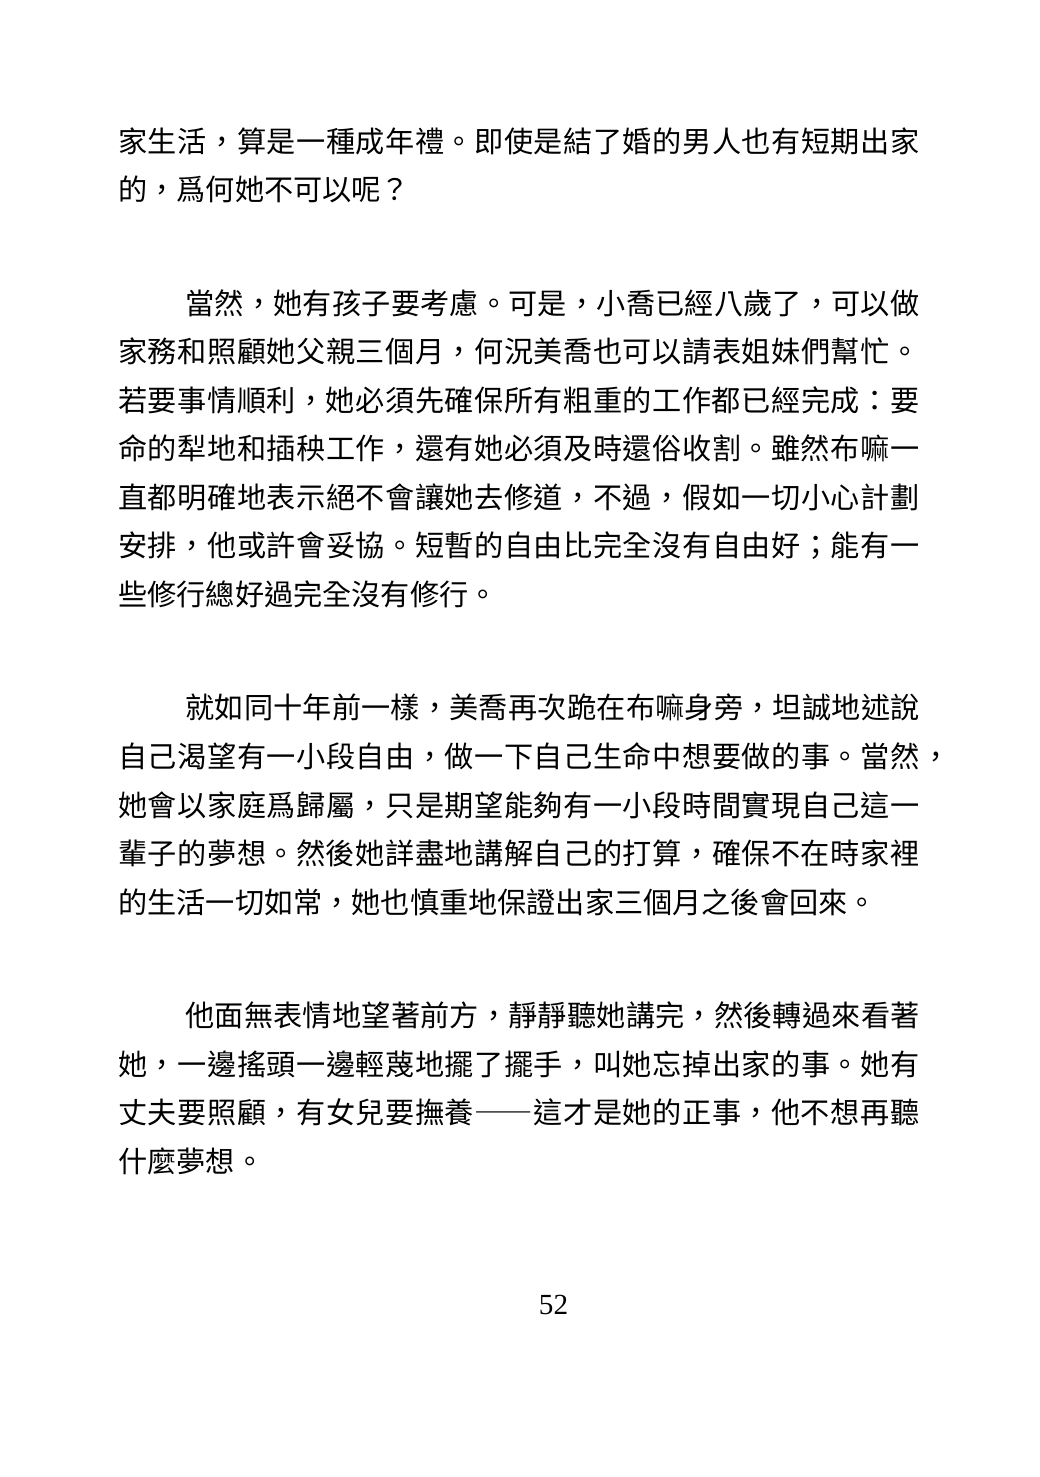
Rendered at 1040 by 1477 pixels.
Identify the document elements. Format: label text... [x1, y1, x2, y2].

text 家生活，算是一種成年禮。即使是結了婚的男人也有短期出家的，爲何她不可以呢？ [118, 118, 921, 209]
text 他面無表情地望著前方，靜靜聽她講完，然後轉過來看著她，一邊搖頭一邊輕蔑地擺了擺手，叫她忘掉出家的事。她有丈夫要照顧，有女兒要撫養——這才是她的正事，他不想再聽什麼夢想。 [118, 993, 921, 1181]
text 當然，她有孩子要考慮。可是，小喬已經八歲了，可以做家務和照顧她父親三個月，何況美喬也可以請表姐妹們幫忙。若要事情順利，她必須先確保所有粗重的工作都已經完成：要命的犁地和插秧工作，還有她必須及時還俗收割。雖然布嘛一直都明確地表示絕不會讓她去修道，不過，假如一切小心計劃安排，他或許會妥協。短暫的自由比完全沒有自由好；能有一些修行總好過完全沒有修行。 [118, 280, 921, 614]
text 就如同十年前一樣，美喬再次跪在布嘛身旁，坦誠地述說自己渴望有一小段自由，做一下自己生命中想要做的事。當然，她會以家庭爲歸屬，只是期望能夠有一小段時間實現自己這一輩子的夢想。然後她詳盡地講解自己的打算，確保不在時家裡的生活一切如常，她也慎重地保證出家三個月之後會回來。 [118, 685, 921, 921]
